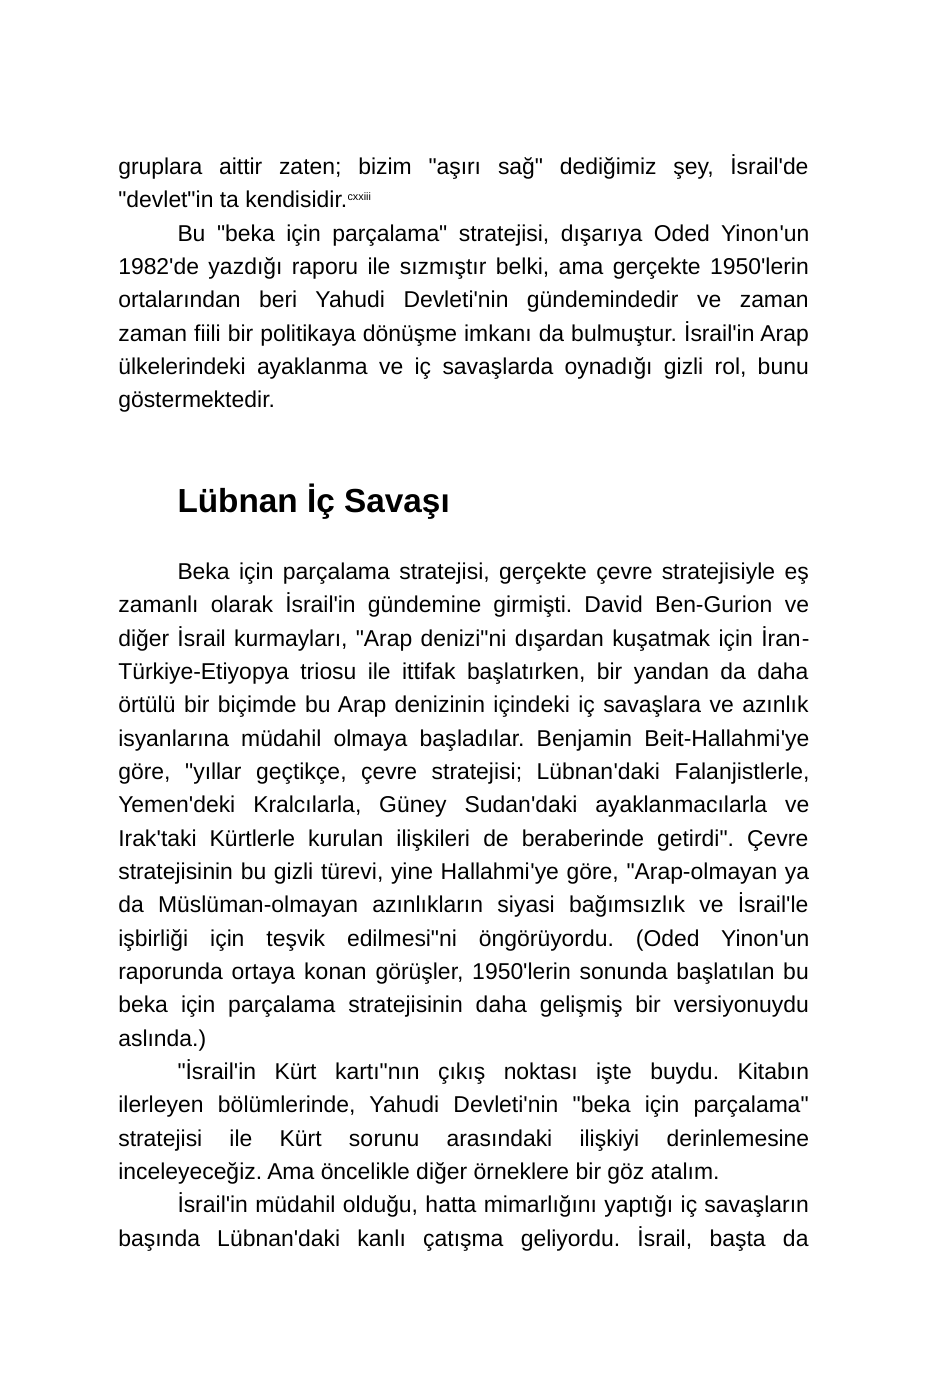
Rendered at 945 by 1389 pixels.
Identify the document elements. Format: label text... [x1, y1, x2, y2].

text Lübnan İç Savaşı [118, 481, 809, 519]
text Beka için parçalama stratejisi, gerçekte çevre stratejisiyle eş zamanlı olarak İsrail'in gündemine girmişti. David Ben-Gurion ve diğer İsrail kurmayları, "Arap denizi"ni dışardan kuşatmak için İran-Türkiye-Etiyopya triosu ile ittifak başlatırken, bir yandan da daha örtülü bir biçimde bu Arap denizinin içindeki iç savaşlara ve azınlık isyanlarına müdahil olmaya baş­ladılar. Benjamin Beit-Hallahmi'ye göre, "yıllar geçtikçe, çevre stratejisi; Lübnan'daki Falanjistlerle, Yemen'deki Kralcılarla, Güney Sudan'daki ayaklanmacılarla ve Irak'taki Kürtlerle kurulan ilişkileri de beraberinde getirdi". Çevre stratejisinin bu gizli türevi, yine Hallahmi'ye göre, "Arap-olmayan ya da Müslüman-olmayan azınlıkların siyasi bağımsızlık ve İsrail'le işbirliği için teşvik edilmesi"ni öngörüyordu. (Oded Yinon'un raporunda ortaya ko­nan görüşler, 1950'lerin sonunda başlatılan bu beka için parçalama stratejisinin daha gelişmiş bir versiyonuydu aslında.) [118, 553, 809, 1053]
text İsrail'in müdahil olduğu, hatta mimarlığını yaptığı iç savaşların ba­şında Lübnan'daki kanlı çatışma geliyordu. İsrail, başta da [118, 1186, 809, 1253]
text gruplara aittir zaten; bizim "aşırı sağ" dediğimiz şey, İsrail'de "devlet"in ta kendisidir. [118, 148, 809, 214]
text Bu "beka için parçalama" stratejisi, dışarıya Oded Yinon'un 1982'de yazdığı raporu ile sızmıştır belki, ama gerçekte 1950'lerin ortalarından beri Yahudi Devleti'nin gündemindedir ve zaman zaman fiili bir politikaya dönüşme imkanı da bulmuştur. İsrail'in Arap ülkelerindeki ayaklanma ve iç savaşlarda oynadığı gizli rol, bunu göstermektedir. [118, 214, 809, 414]
text "İsrail'in Kürt kartı"nın çıkış noktası işte buydu. Kitabın ilerleyen bö­lümlerinde, Yahudi Devleti'nin "beka için parçalama" stratejisi ile Kürt so­runu arasındaki ilişkiyi derinlemesine inceleyeceğiz. Ama öncelikle diğer ör­neklere bir göz atalım. [118, 1053, 809, 1186]
